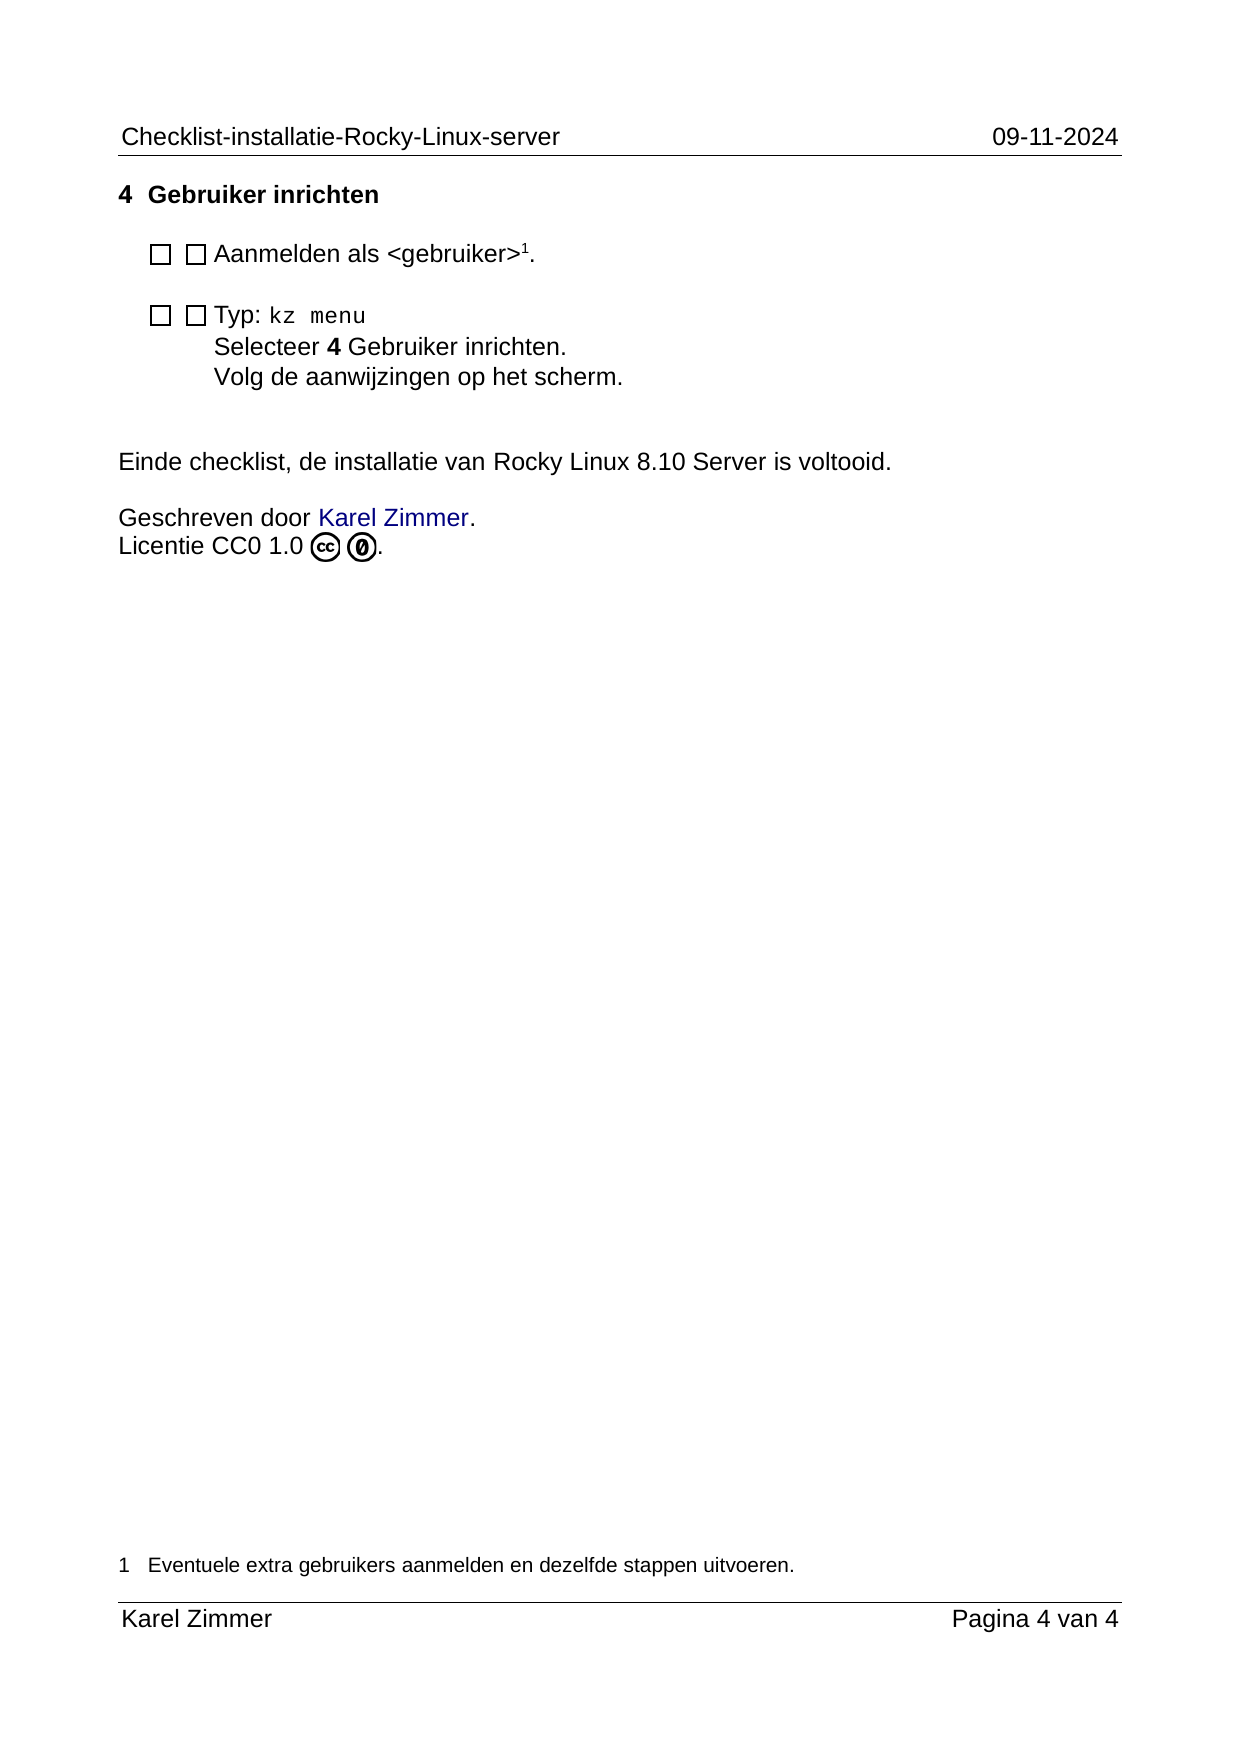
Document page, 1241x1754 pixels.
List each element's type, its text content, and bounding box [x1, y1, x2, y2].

table_cell Typ: kz menu [213, 300, 1122, 332]
picture [310, 532, 340, 562]
table_cell [142, 332, 177, 362]
text Einde checklist, de installatie van Rocky Linux 8.10 Server is voltooid. [118, 448, 1122, 476]
table_cell [142, 362, 177, 392]
table_header [177, 239, 213, 269]
table_cell [118, 332, 142, 362]
list Licentie CC0 1.0 [118, 532, 310, 562]
table_cell [213, 269, 1122, 300]
table_header [118, 239, 142, 269]
table_cell [118, 269, 142, 300]
table_header Aanmelden als <GEBRUIKER>. [213, 239, 1122, 269]
table_cell Selecteer 4 Gebruiker inrichten. [213, 332, 1122, 362]
table_cell [118, 300, 142, 332]
table_cell [177, 269, 213, 300]
table_cell [177, 332, 213, 362]
list Geschreven door Karel Zimmer. [118, 504, 1122, 532]
table_cell Volg de aanwijzingen op het scherm. [213, 362, 1122, 392]
list . [377, 532, 1122, 562]
table_cell [142, 269, 177, 300]
table_cell [118, 362, 142, 392]
table_cell [177, 362, 213, 392]
table_cell [177, 300, 213, 332]
picture [347, 532, 377, 562]
list Gebruiker inrichten [118, 177, 1122, 211]
table_cell [142, 300, 177, 332]
table_header [142, 239, 177, 269]
